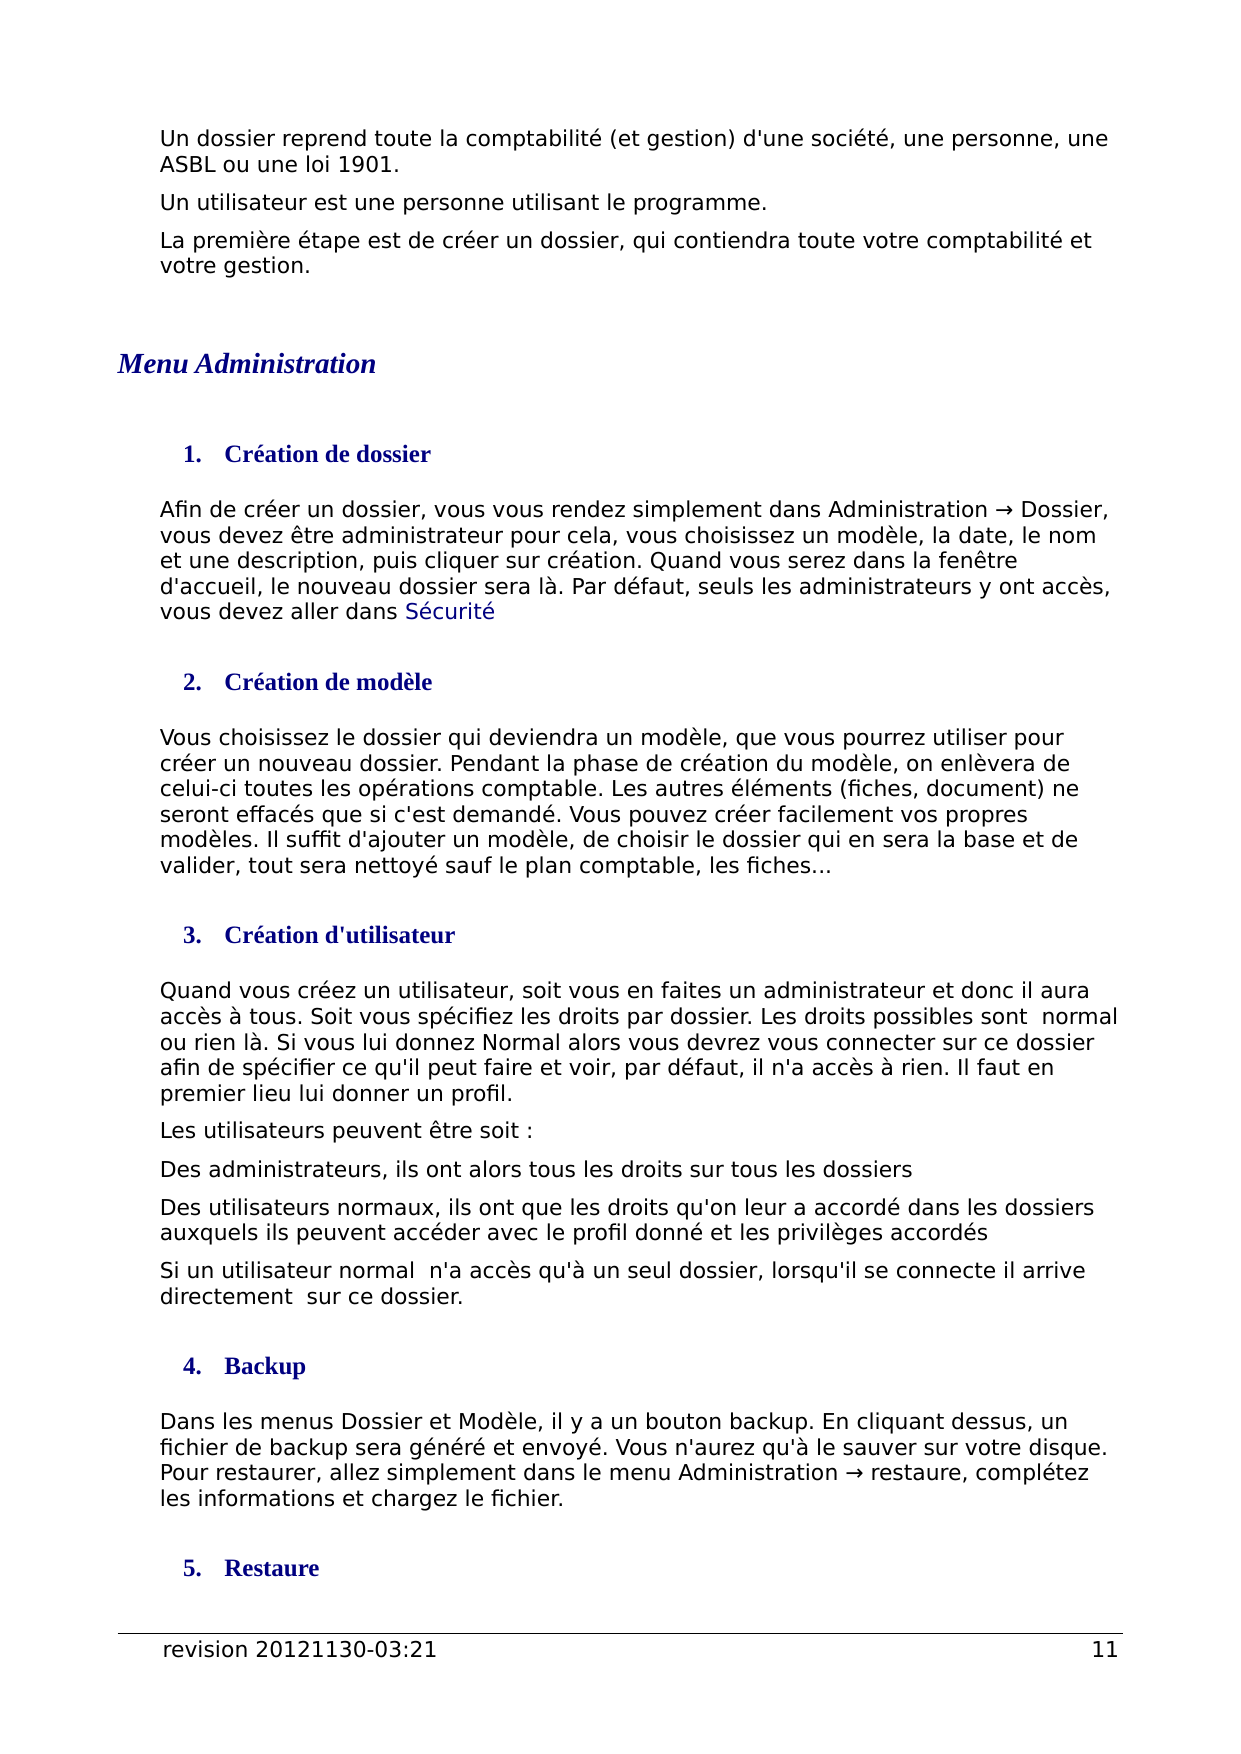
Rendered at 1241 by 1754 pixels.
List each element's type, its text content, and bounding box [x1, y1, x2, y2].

text Si un utilisateur normal n'a accès qu'à un seul dossier, lorsqu'il se connecte il arrive directement sur ce dossier. [159, 1258, 1123, 1309]
text Un utilisateur est une personne utilisant le programme. [159, 190, 1123, 216]
subtitle Menu Administration [117, 347, 1123, 380]
text Vous choisissez le dossier qui deviendra un modèle, que vous pourrez utiliser pour créer un nouveau dossier. Pendant la phase de création du modèle, on enlèvera de celui-ci toutes les opérations comptable. Les autres éléments (fiches, document) ne seront effacés que si c'est demandé. Vous pouvez créer facilement vos propres modèles. Il suffit d'ajouter un modèle, de choisir le dossier qui en sera la base et de valider, tout sera nettoyé sauf le plan comptable, les fiches... [159, 725, 1123, 878]
subtitle Backup [177, 1351, 1123, 1380]
text Quand vous créez un utilisateur, soit vous en faites un administrateur et donc il aura accès à tous. Soit vous spécifiez les droits par dossier. Les droits possibles sont normal ou rien là. Si vous lui donnez Normal alors vous devrez vous connecter sur ce dossier afin de spécifier ce qu'il peut faire et voir, par défaut, il n'a accès à rien. Il faut en premier lieu lui donner un profil. [159, 978, 1123, 1106]
text Les utilisateurs peuvent être soit : [159, 1119, 1123, 1144]
text Des administrateurs, ils ont alors tous les droits sur tous les dossiers [159, 1157, 1123, 1182]
subtitle Restaure [177, 1553, 1123, 1582]
subtitle Création de dossier [177, 439, 1123, 468]
text La première étape est de créer un dossier, qui contiendra toute votre comptabilité et votre gestion. [159, 228, 1123, 279]
text Un dossier reprend toute la comptabilité (et gestion) d'une société, une personne, une ASBL ou une loi 1901. [159, 127, 1123, 178]
text Dans les menus Dossier et Modèle, il y a un bouton backup. En cliquant dessus, un fichier de backup sera généré et envoyé. Vous n'aurez qu'à le sauver sur votre disque. Pour restaurer, allez simplement dans le menu Administration → restaure, complétez les informations et chargez le fichier. [159, 1409, 1123, 1512]
subtitle Création d'utilisateur [177, 920, 1123, 949]
text Des utilisateurs normaux, ils ont que les droits qu'on leur a accordé dans les dossiers auxquels ils peuvent accéder avec le profil donné et les privilèges accordés [159, 1195, 1123, 1246]
text Afin de créer un dossier, vous vous rendez simplement dans Administration → Dossier, vous devez être administrateur pour cela, vous choisissez un modèle, la date, le nom et une description, puis cliquer sur création. Quand vous serez dans la fenêtre d'accueil, le nouveau dossier sera là. Par défaut, seuls les administrateurs y ont accès, vous devez aller dans Sécurité [159, 497, 1123, 625]
subtitle Création de modèle [177, 667, 1123, 696]
